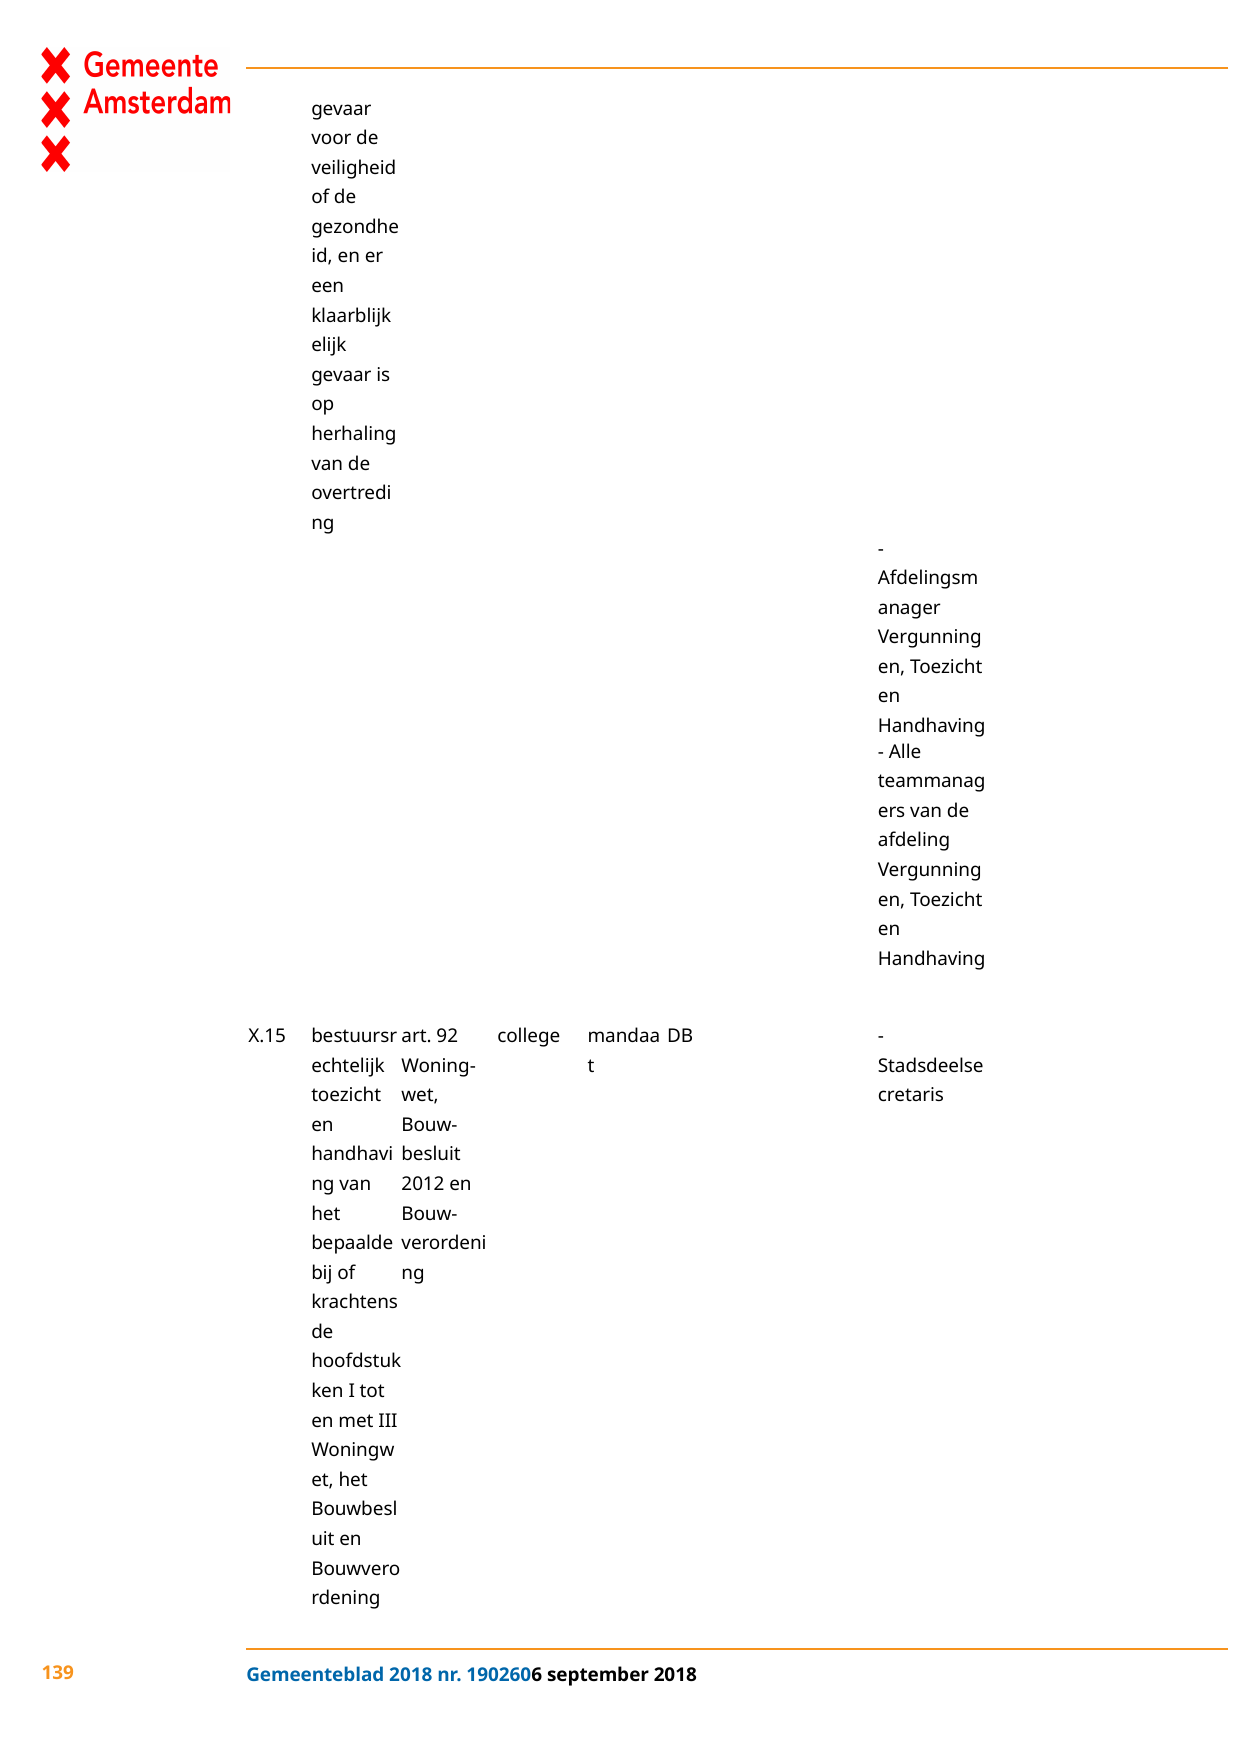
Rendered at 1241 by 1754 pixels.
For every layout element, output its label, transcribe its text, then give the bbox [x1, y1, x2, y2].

table_cell [987, 1022, 1069, 1610]
table_cell [588, 971, 667, 996]
picture [41, 47, 231, 172]
table_cell [401, 535, 497, 738]
table_cell - Afdelingsmanager Vergunningen, Toezicht en Handhaving [878, 535, 987, 738]
table_cell [248, 535, 311, 738]
table_cell [987, 95, 1069, 535]
table_cell [667, 95, 730, 535]
table_cell [667, 738, 730, 971]
table_cell college [497, 1022, 587, 1610]
table_cell [1069, 971, 1152, 996]
table_cell [987, 971, 1069, 996]
table_cell [1069, 535, 1152, 738]
table_cell gevaar voor de veiligheid of de gezondheid, en er een klaarblijkelijk gevaar is op herhaling van de overtreding [311, 95, 401, 535]
table_cell [497, 738, 587, 971]
table_cell [1069, 1022, 1152, 1610]
table_cell [730, 996, 878, 1022]
table_cell [311, 996, 401, 1022]
table_cell mandaat [588, 1022, 667, 1610]
table_cell X.15 [248, 1022, 311, 1610]
table_cell [401, 971, 497, 996]
table_cell [401, 996, 497, 1022]
table_cell [248, 738, 311, 971]
table_cell [730, 1022, 878, 1610]
table_cell [311, 971, 401, 996]
table_cell [667, 971, 730, 996]
table_cell [497, 971, 587, 996]
table_cell - Stadsdeelsecretaris [878, 1022, 987, 1610]
table_cell [667, 535, 730, 738]
table_cell [588, 95, 667, 535]
table_cell [401, 95, 497, 535]
table_cell [667, 996, 730, 1022]
table_cell [588, 738, 667, 971]
table_cell art. 92 Woning-wet, Bouw-besluit 2012 en Bouw-verordening [401, 1022, 497, 1610]
table_cell [497, 535, 587, 738]
table_cell DB [667, 1022, 730, 1610]
table_cell [311, 738, 401, 971]
table_cell [588, 996, 667, 1022]
table_cell [1069, 996, 1152, 1022]
table_cell [878, 95, 987, 535]
table_cell [730, 971, 878, 996]
table_cell [987, 535, 1069, 738]
table_cell [730, 535, 878, 738]
table_cell [730, 738, 878, 971]
table_cell [588, 535, 667, 738]
table_cell [878, 996, 987, 1022]
table_cell [1069, 95, 1152, 535]
table_cell [878, 971, 987, 996]
table_cell [248, 971, 311, 996]
table_cell [987, 738, 1069, 971]
table_cell [987, 996, 1069, 1022]
table_cell [730, 95, 878, 535]
table_cell [1069, 738, 1152, 971]
table_cell [497, 996, 587, 1022]
table_cell [497, 95, 587, 535]
table_cell [401, 738, 497, 971]
table_cell bestuursrechtelijk toezicht en handhaving van het bepaalde bij of krachtens de hoofdstukken I tot en met III Woningwet, het Bouwbesluit en Bouwverordening [311, 1022, 401, 1610]
table_cell [248, 95, 311, 535]
table_cell - Alle teammanagers van de afdeling Vergunningen, Toezicht en Handhaving [878, 738, 987, 971]
table_cell [248, 996, 311, 1022]
table_cell [311, 535, 401, 738]
